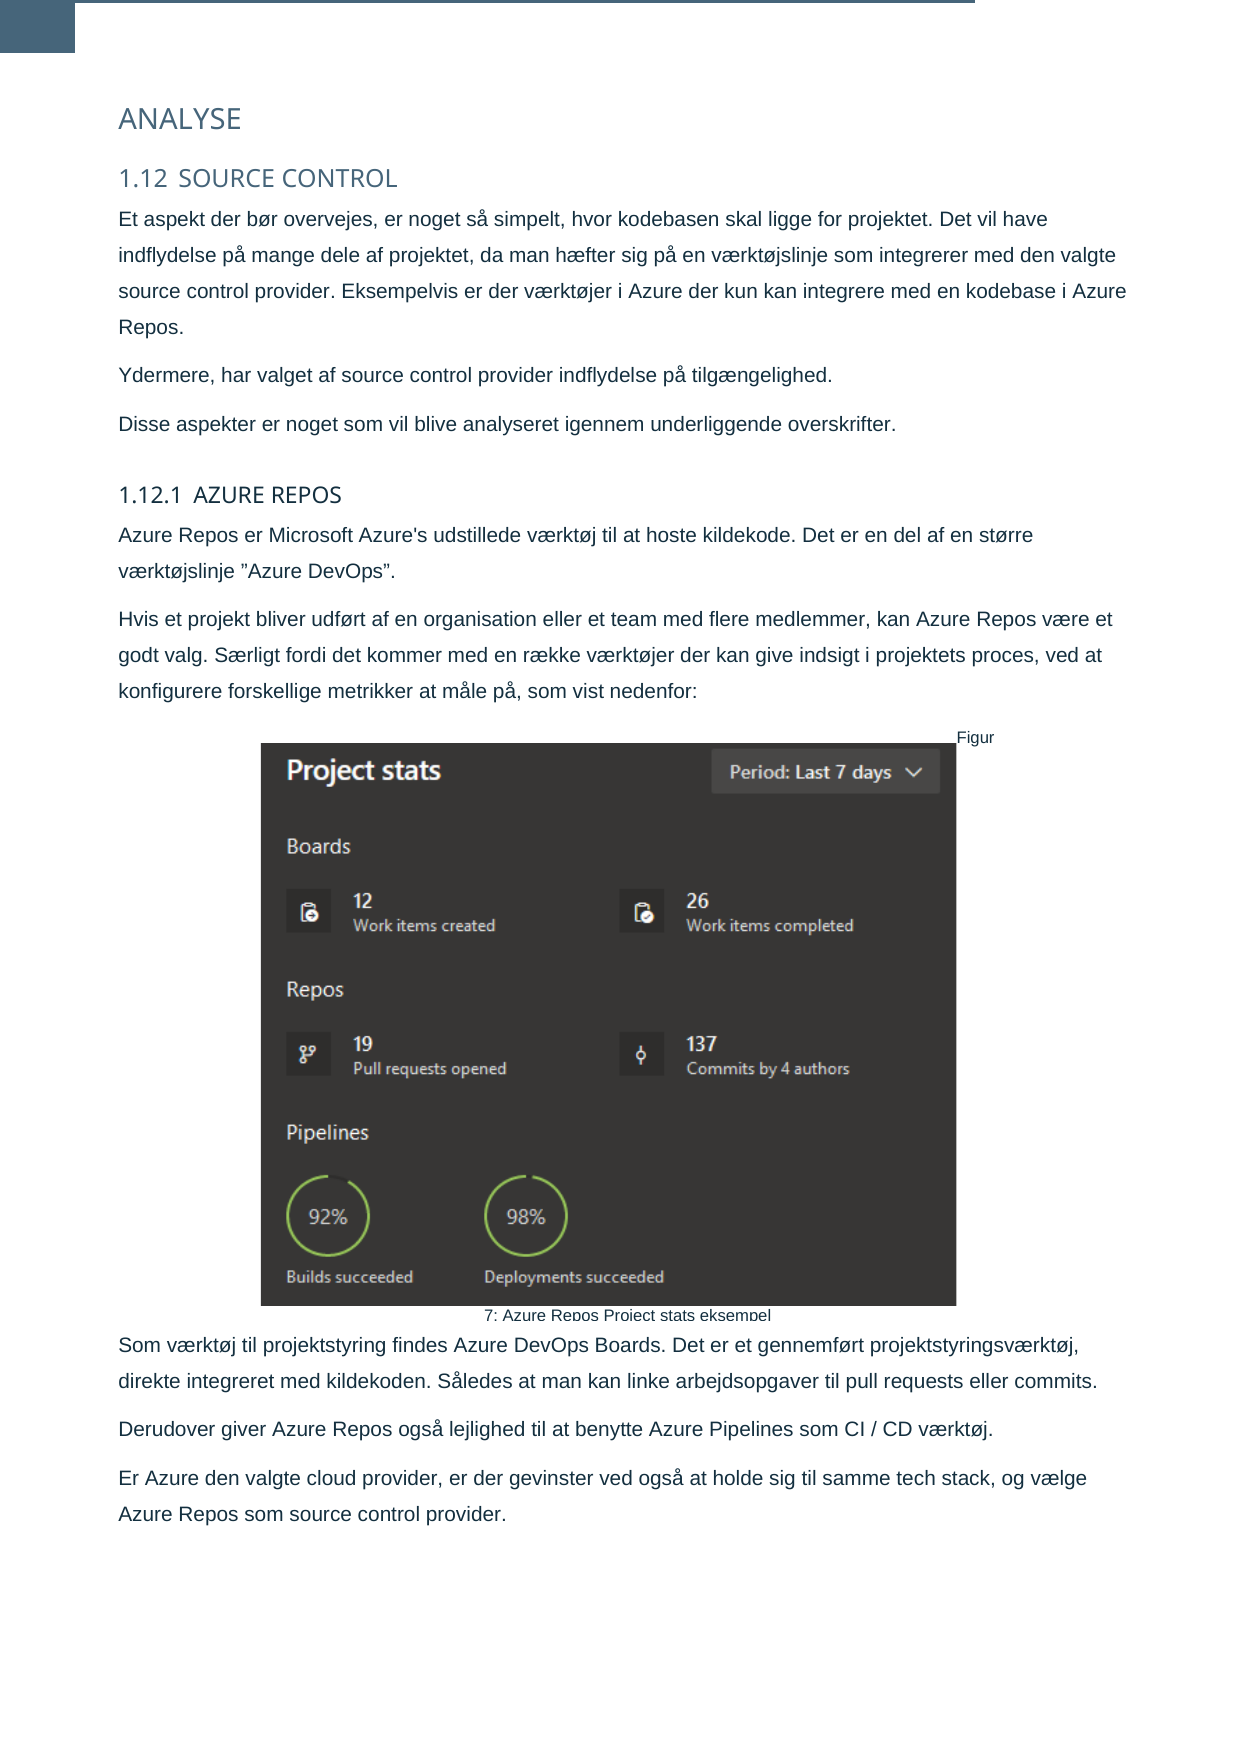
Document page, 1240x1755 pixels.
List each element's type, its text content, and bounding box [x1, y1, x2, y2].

text Som værktøj til projektstyring findes Azure DevOps Boards. Det er et gennemført projektstyringsværktøj, direkte integreret med kildekoden. Således at man kan linke arbejdsopgaver til pull requests eller commits. [118, 727, 1137, 1393]
text Azure Repos er Microsoft Azure's udstillede værktøj til at hoste kildekode. Det er en del af en større værktøjslinje ”Azure DevOps”. [118, 523, 1137, 583]
text Figur 7: Azure Repos Project stats eksempel [260, 727, 995, 1321]
subtitle Azure Repos [118, 479, 1137, 510]
subtitle Source Control [118, 161, 1137, 194]
text Er Azure den valgte cloud provider, er der gevinster ved også at holde sig til samme tech stack, og vælge Azure Repos som source control provider. [118, 1466, 1137, 1525]
text Et aspekt der bør overvejes, er noget så simpelt, hvor kodebasen skal ligge for projektet. Det vil have indflydelse på mange dele af projektet, da man hæfter sig på en værktøjslinje som integrerer med den valgte source control provider. Eksempelvis er der værktøjer i Azure der kun kan integrere med en kodebase i Azure Repos. [118, 207, 1137, 339]
text Hvis et projekt bliver udført af en organisation eller et team med flere medlemmer, kan Azure Repos være et godt valg. Særligt fordi det kommer med en række værktøjer der kan give indsigt i projektets proces, ved at konfigurere forskellige metrikker at måle på, som vist nedenfor: [118, 607, 1137, 703]
subtitle Analyse [118, 98, 1137, 138]
text Ydermere, har valget af source control provider indflydelse på tilgængelighed. [118, 363, 1137, 387]
text Derudover giver Azure Repos også lejlighed til at benytte Azure Pipelines som CI / CD værktøj. [118, 1417, 1137, 1441]
text Disse aspekter er noget som vil blive analyseret igennem underliggende overskrifter. [118, 412, 1137, 436]
